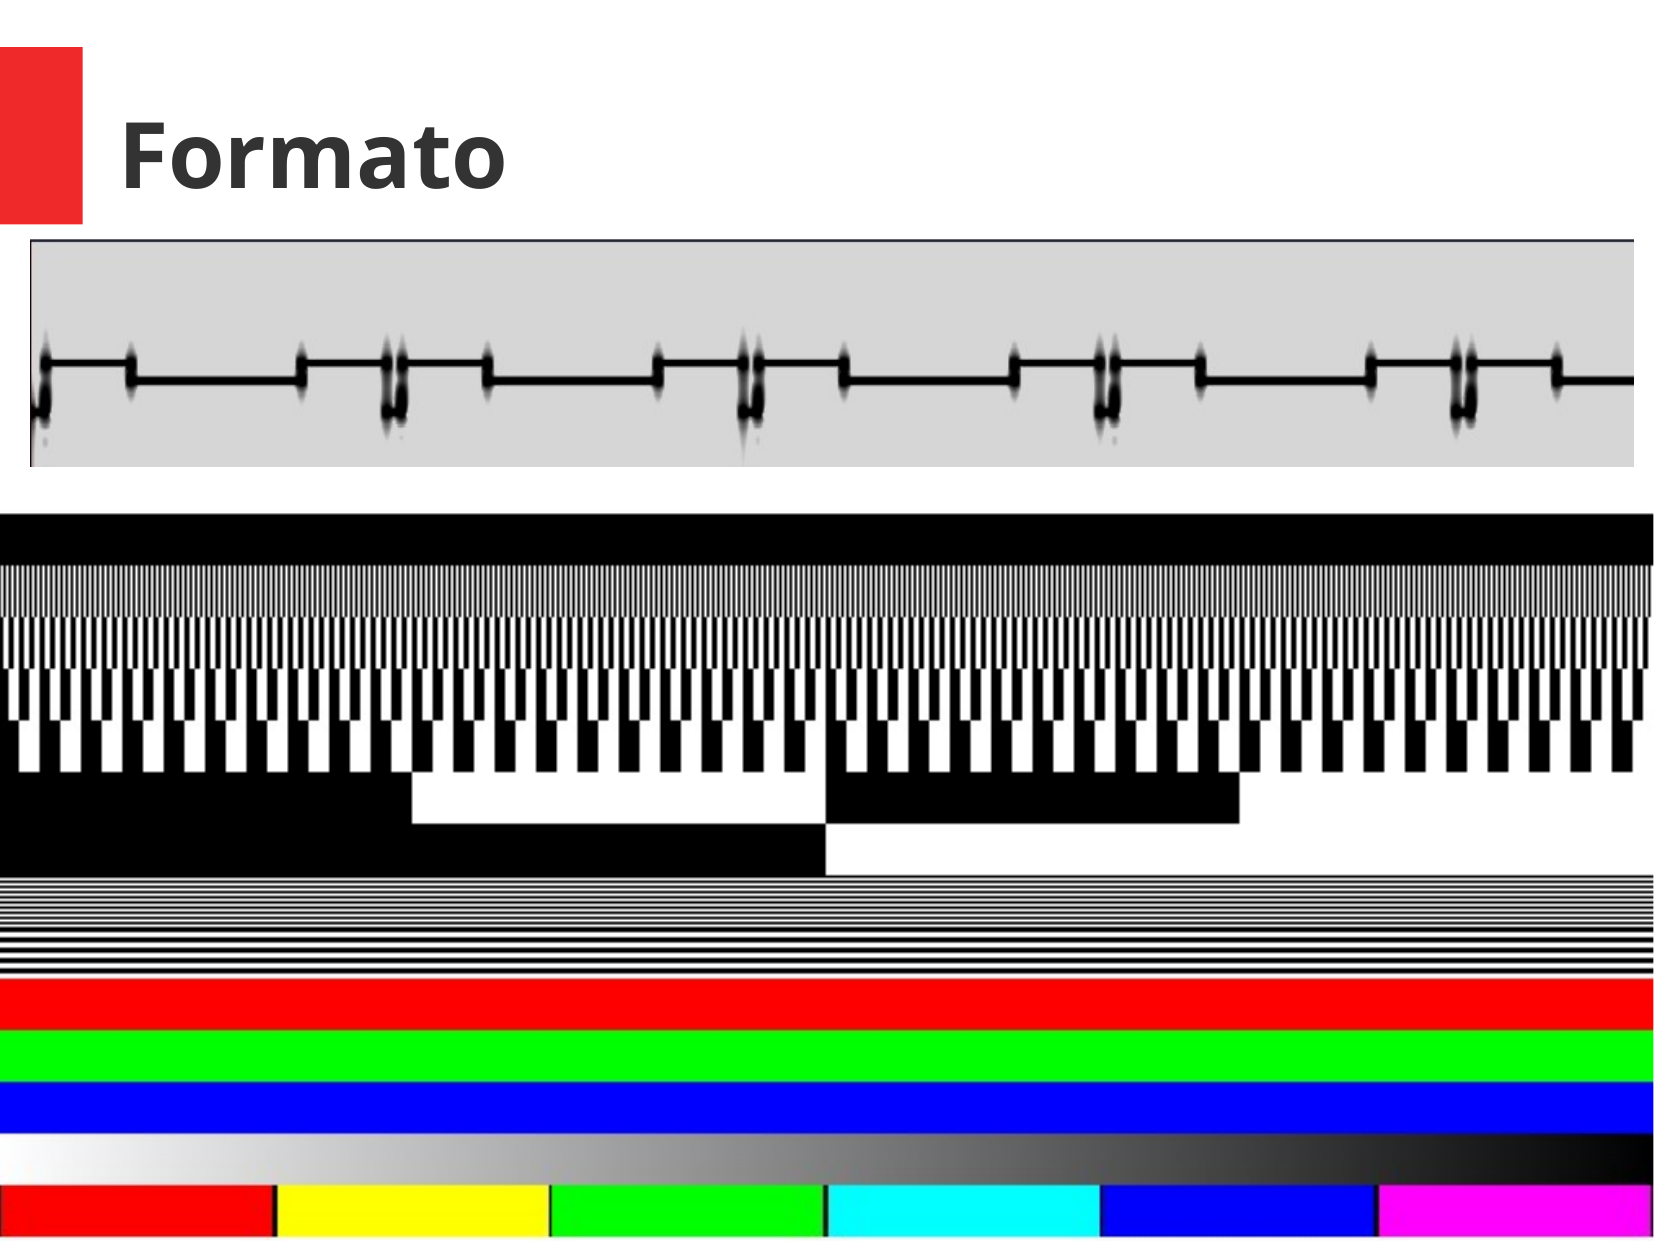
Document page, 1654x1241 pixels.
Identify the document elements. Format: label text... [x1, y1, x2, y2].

picture [0, 239, 1654, 1241]
title Formato [118, 49, 1571, 239]
